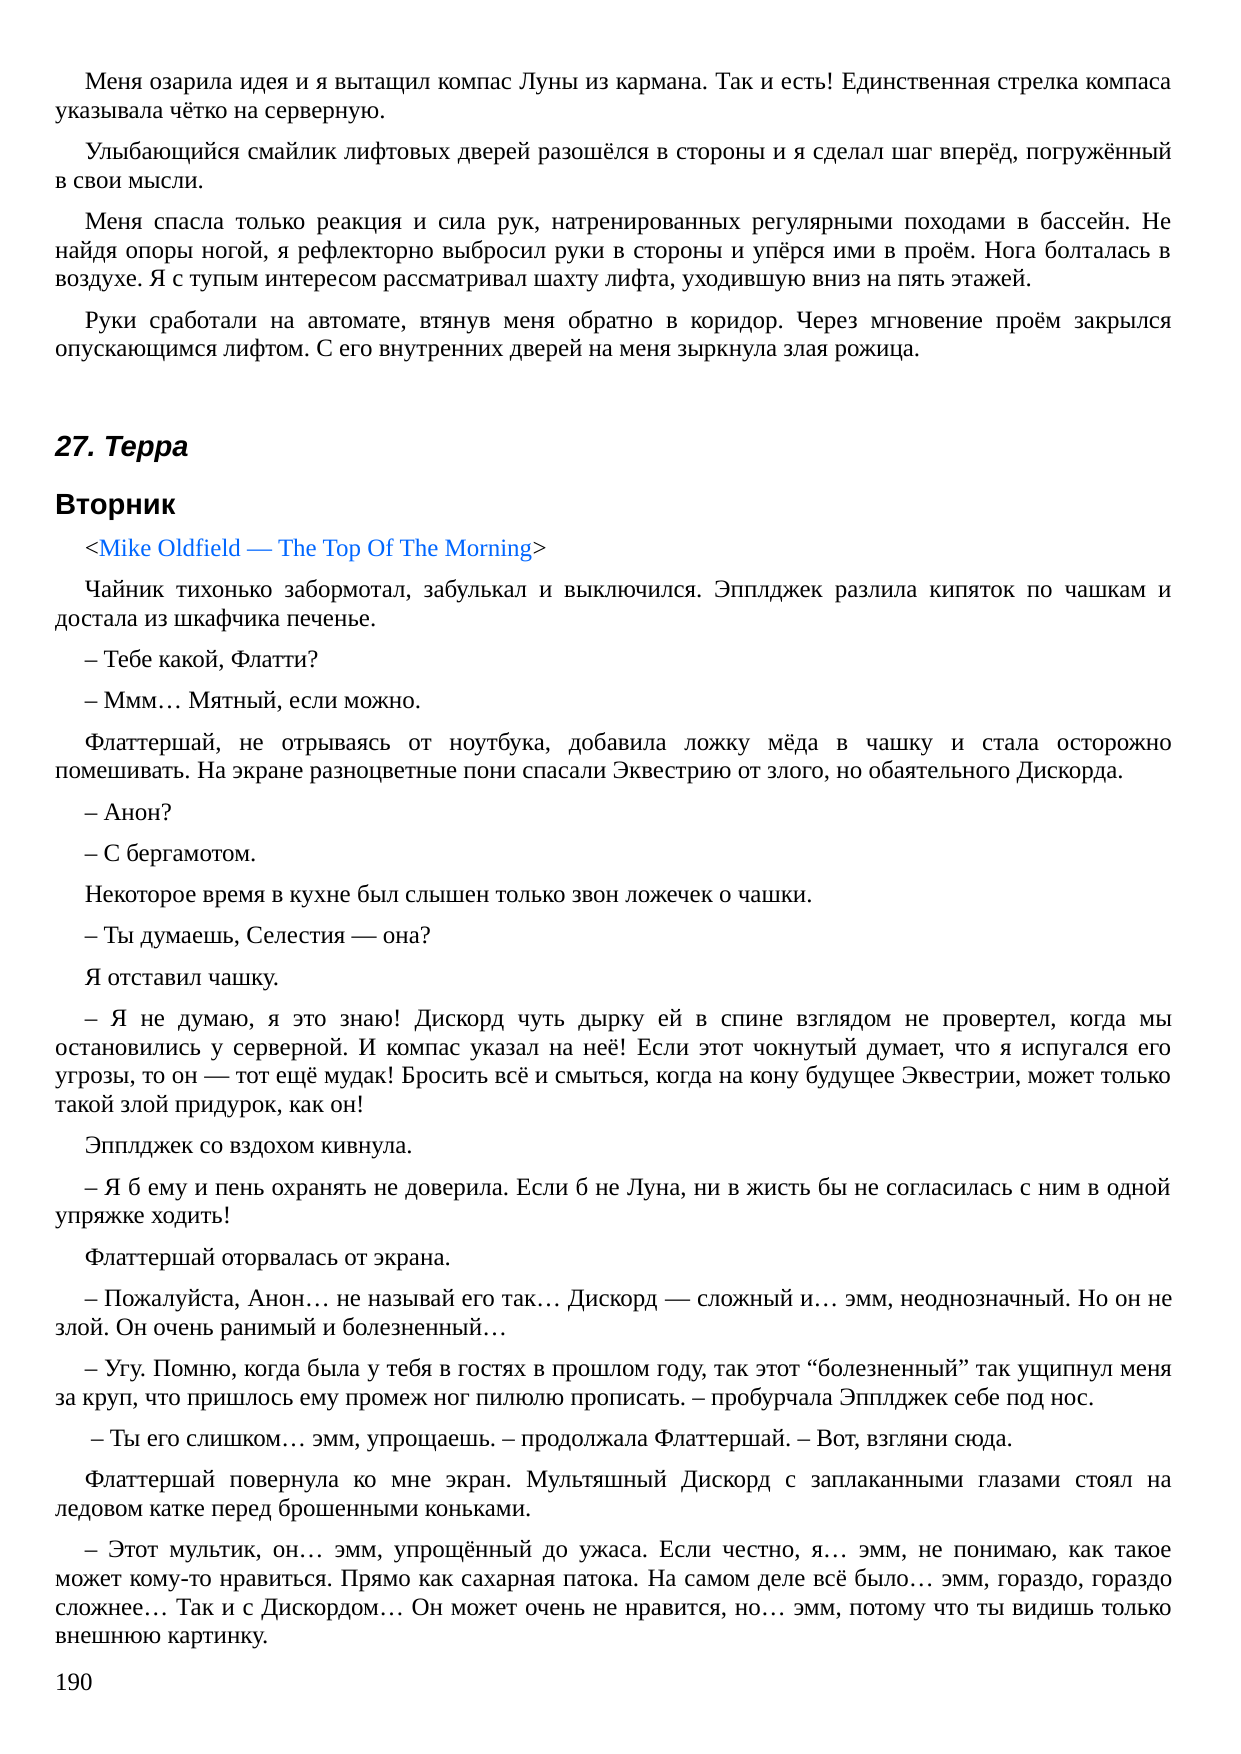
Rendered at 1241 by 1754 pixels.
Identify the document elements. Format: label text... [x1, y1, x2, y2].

text Эпплджек со вздохом кивнула. [55, 1131, 1173, 1159]
text <Mike Oldfield — The Top Of The Morning> [55, 533, 1173, 562]
text Некоторое время в кухне был слышен только звон ложечек о чашки. [55, 879, 1173, 908]
text – Я не думаю, я это знаю! Дискорд чуть дырку ей в спине взглядом не провертел, когда мы остановились у серверной. И компас указал на неё! Если этот чокнутый думает, что я испугался его угрозы, то он — тот ещё мудак! Бросить всё и смыться, когда на кону будущее Эквестрии, может только такой злой придурок, как он! [55, 1003, 1173, 1118]
text – Пожалуйста, Анон… не называй его так… Дискорд — сложный и… эмм, неоднозначный. Но он не злой. Он очень ранимый и болезненный… [55, 1283, 1173, 1341]
text – Тебе какой, Флатти? [55, 644, 1173, 673]
text – Угу. Помню, когда была у тебя в гостях в прошлом году, так этот “болезненный” так ущипнул меня за круп, что пришлось ему промеж ног пилюлю прописать. – пробурчала Эпплджек себе под нос. [55, 1353, 1173, 1411]
text – Анон? [55, 797, 1173, 826]
text Флаттершай, не отрываясь от ноутбука, добавила ложку мёда в чашку и стала осторожно помешивать. На экране разноцветные пони спасали Эквестрию от злого, но обаятельного Дискорда. [55, 727, 1173, 784]
text Руки сработали на автомате, втянув меня обратно в коридор. Через мгновение проём закрылся опускающимся лифтом. С его внутренних дверей на меня зыркнула злая рожица. [55, 305, 1173, 362]
text Улыбающийся смайлик лифтовых дверей разошёлся в стороны и я сделал шаг вперёд, погружённый в свои мысли. [55, 136, 1173, 193]
text – Ммм… Мятный, если можно. [55, 686, 1173, 714]
text – Ты его слишком… эмм, упрощаешь. – продолжала Флаттершай. – Вот, взгляни сюда. [55, 1423, 1173, 1452]
text Флаттершай оторвалась от экрана. [55, 1242, 1173, 1271]
text Я отставил чашку. [55, 962, 1173, 991]
text – Я б ему и пень охранять не доверила. Если б не Луна, ни в жисть бы не согласилась с ним в одной упряжке ходить! [55, 1172, 1173, 1229]
subtitle 27. Терра [55, 428, 1173, 462]
text – Ты думаешь, Селестия — она? [55, 921, 1173, 949]
subtitle Вторник [55, 487, 1173, 521]
text – Этот мультик, он… эмм, упрощённый до ужаса. Если честно, я… эмм, не понимаю, как такое может кому-то нравиться. Прямо как сахарная патока. На самом деле всё было… эмм, гораздо, гораздо сложнее… Так и с Дискордом… Он может очень не нравится, но… эмм, потому что ты видишь только внешнюю картинку. [55, 1534, 1173, 1649]
text Флаттершай повернула ко мне экран. Мультяшный Дискорд с заплаканными глазами стоял на ледовом катке перед брошенными коньками. [55, 1464, 1173, 1522]
text Меня озарила идея и я вытащил компас Луны из кармана. Так и есть! Единственная стрелка компаса указывала чётко на серверную. [55, 66, 1173, 123]
text Чайник тихонько забормотал, забулькал и выключился. Эпплджек разлила кипяток по чашкам и достала из шкафчика печенье. [55, 574, 1173, 632]
text Меня спасла только реакция и сила рук, натренированных регулярными походами в бассейн. Не найдя опоры ногой, я рефлекторно выбросил руки в стороны и упёрся ими в проём. Нога болталась в воздухе. Я с тупым интересом рассматривал шахту лифта, уходившую вниз на пять этажей. [55, 206, 1173, 292]
text – С бергамотом. [55, 838, 1173, 867]
